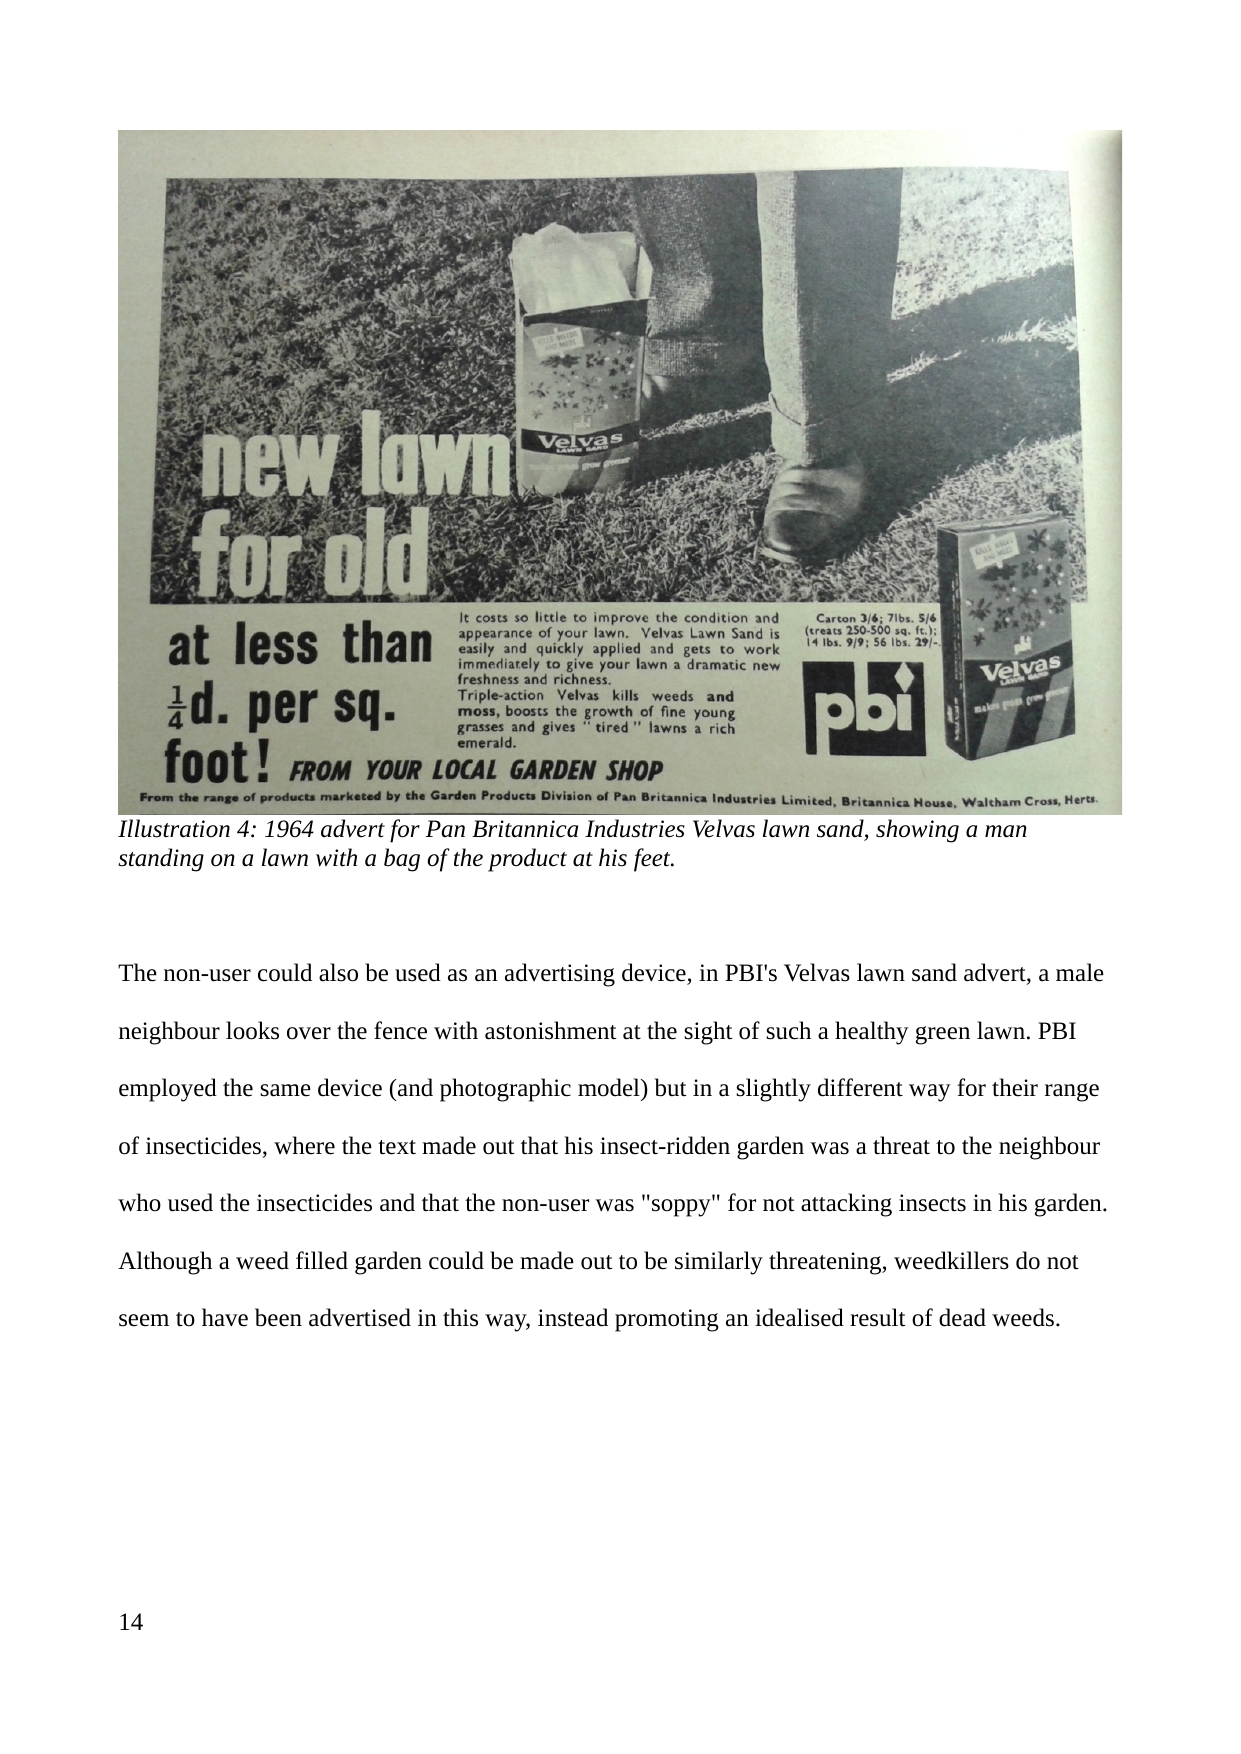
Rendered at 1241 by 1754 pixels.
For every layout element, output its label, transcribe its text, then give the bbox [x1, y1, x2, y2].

text Illustration 4: 1964 advert for Pan Britannica Industries Velvas lawn sand, showing a man standing on a lawn with a bag of the product at his feet. [118, 815, 1122, 872]
picture [118, 130, 1123, 815]
text The non-user could also be used as an advertising device, in PBI's Velvas lawn sand advert, a male neighbour looks over the fence with astonishment at the sight of such a healthy green lawn. PBI employed the same device (and photographic model) but in a slightly different way for their range of insecticides, where the text made out that his insect-ridden garden was a threat to the neighbour who used the insecticides and that the non-user was "soppy" for not attacking insects in his garden. Although a weed filled garden could be made out to be similarly threatening, weedkillers do not seem to have been advertised in this way, instead promoting an idealised result of dead weeds. [118, 958, 1122, 1332]
